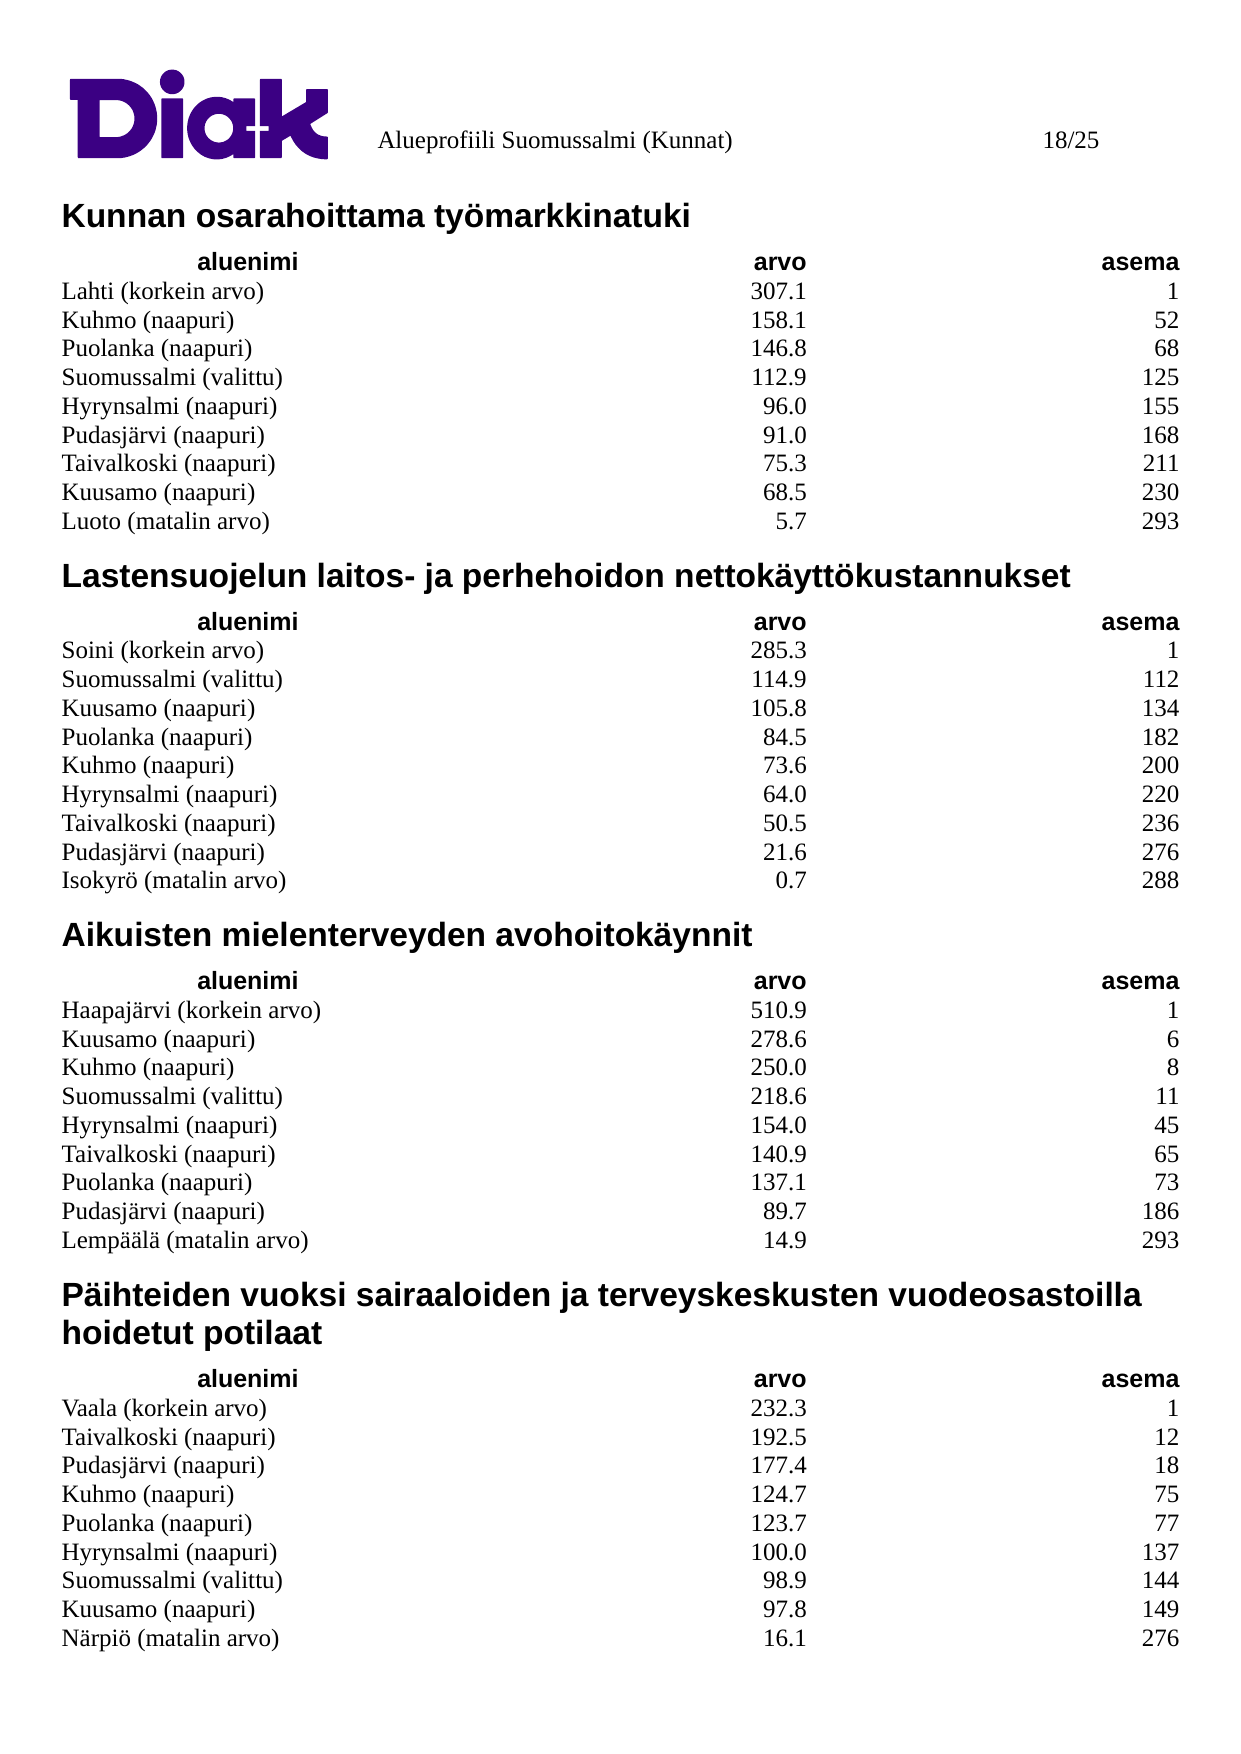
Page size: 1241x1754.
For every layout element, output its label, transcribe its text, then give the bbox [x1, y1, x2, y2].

table_cell 6 [806, 1024, 1179, 1052]
table_cell Kuusamo (naapuri) [61, 477, 434, 506]
table_cell 278.6 [434, 1024, 806, 1052]
table_cell 200 [806, 751, 1179, 779]
table_cell 50.5 [434, 808, 806, 837]
table_header aluenimi [61, 247, 434, 276]
table_cell Taivalkoski (naapuri) [61, 1422, 434, 1451]
table_cell Hyrynsalmi (naapuri) [61, 1110, 434, 1139]
table_cell 192.5 [434, 1422, 806, 1451]
table_header arvo [434, 966, 806, 995]
subtitle Päihteiden vuoksi sairaaloiden ja terveyskeskusten vuodeosastoilla hoidetut potilaat [61, 1274, 1179, 1352]
table_cell 154.0 [434, 1110, 806, 1139]
table_cell 125 [806, 362, 1179, 391]
table_cell Taivalkoski (naapuri) [61, 1139, 434, 1167]
table_cell Suomussalmi (valittu) [61, 1566, 434, 1594]
table_cell Lahti (korkein arvo) [61, 276, 434, 305]
table_cell Hyrynsalmi (naapuri) [61, 391, 434, 420]
table_cell 276 [806, 837, 1179, 866]
table_cell 276 [806, 1623, 1179, 1652]
table_cell Hyrynsalmi (naapuri) [61, 1537, 434, 1566]
table_cell 1 [806, 636, 1179, 664]
table_cell Soini (korkein arvo) [61, 636, 434, 664]
table_cell Kuhmo (naapuri) [61, 751, 434, 779]
table_cell 137.1 [434, 1168, 806, 1196]
table_cell 112.9 [434, 362, 806, 391]
table_cell Kuusamo (naapuri) [61, 693, 434, 722]
table_cell Närpiö (matalin arvo) [61, 1623, 434, 1652]
table_cell 0.7 [434, 866, 806, 894]
table_header asema [806, 1364, 1179, 1393]
table_cell 91.0 [434, 420, 806, 448]
table_cell Puolanka (naapuri) [61, 334, 434, 362]
table_header aluenimi [61, 966, 434, 995]
table_header arvo [434, 247, 806, 276]
table_cell 96.0 [434, 391, 806, 420]
table_header aluenimi [61, 607, 434, 636]
table_header asema [806, 966, 1179, 995]
subtitle Aikuisten mielenterveyden avohoitokäynnit [61, 915, 1179, 954]
table_cell Haapajärvi (korkein arvo) [61, 995, 434, 1024]
table_cell 137 [806, 1537, 1179, 1566]
table_cell 11 [806, 1081, 1179, 1110]
table_cell 112 [806, 664, 1179, 693]
table_cell 123.7 [434, 1508, 806, 1537]
table_header asema [806, 607, 1179, 636]
table_cell 75 [806, 1479, 1179, 1508]
table_cell 1 [806, 1393, 1179, 1422]
table_cell 16.1 [434, 1623, 806, 1652]
table_cell 1 [806, 276, 1179, 305]
table_cell Kuhmo (naapuri) [61, 305, 434, 333]
table_cell 75.3 [434, 449, 806, 477]
table_cell 149 [806, 1594, 1179, 1623]
table_cell 65 [806, 1139, 1179, 1167]
table_cell Kuusamo (naapuri) [61, 1594, 434, 1623]
table_cell Taivalkoski (naapuri) [61, 808, 434, 837]
table_cell Pudasjärvi (naapuri) [61, 420, 434, 448]
table_cell Suomussalmi (valittu) [61, 664, 434, 693]
table_cell Pudasjärvi (naapuri) [61, 837, 434, 866]
table_cell Puolanka (naapuri) [61, 722, 434, 751]
table_cell 114.9 [434, 664, 806, 693]
table_cell 186 [806, 1196, 1179, 1225]
table_cell 158.1 [434, 305, 806, 333]
table_cell Hyrynsalmi (naapuri) [61, 779, 434, 808]
table_cell Pudasjärvi (naapuri) [61, 1451, 434, 1479]
table_cell Taivalkoski (naapuri) [61, 449, 434, 477]
table_cell 293 [806, 506, 1179, 535]
table_cell Puolanka (naapuri) [61, 1168, 434, 1196]
table_cell 77 [806, 1508, 1179, 1537]
table_cell 84.5 [434, 722, 806, 751]
subtitle Kunnan osarahoittama työmarkkinatuki [61, 196, 1179, 235]
table_cell Pudasjärvi (naapuri) [61, 1196, 434, 1225]
table_cell 177.4 [434, 1451, 806, 1479]
table_cell 168 [806, 420, 1179, 448]
table_cell Suomussalmi (valittu) [61, 362, 434, 391]
table_header asema [806, 247, 1179, 276]
table_cell Kuhmo (naapuri) [61, 1053, 434, 1081]
table_cell 218.6 [434, 1081, 806, 1110]
table_cell 288 [806, 866, 1179, 894]
table_cell 18 [806, 1451, 1179, 1479]
table_cell 307.1 [434, 276, 806, 305]
table_cell 232.3 [434, 1393, 806, 1422]
table_cell 250.0 [434, 1053, 806, 1081]
table_cell 236 [806, 808, 1179, 837]
table_cell 64.0 [434, 779, 806, 808]
table_cell Suomussalmi (valittu) [61, 1081, 434, 1110]
table_cell 5.7 [434, 506, 806, 535]
table_cell 52 [806, 305, 1179, 333]
table_cell 140.9 [434, 1139, 806, 1167]
table_header arvo [434, 607, 806, 636]
table_cell 220 [806, 779, 1179, 808]
table_cell 68.5 [434, 477, 806, 506]
table_cell 73 [806, 1168, 1179, 1196]
table_cell 45 [806, 1110, 1179, 1139]
subtitle Lastensuojelun laitos- ja perhehoidon nettokäyttökustannukset [61, 556, 1179, 594]
table_cell Puolanka (naapuri) [61, 1508, 434, 1537]
table_cell 73.6 [434, 751, 806, 779]
table_cell 211 [806, 449, 1179, 477]
table_cell Isokyrö (matalin arvo) [61, 866, 434, 894]
table_cell 293 [806, 1225, 1179, 1254]
table_cell 182 [806, 722, 1179, 751]
table_cell 230 [806, 477, 1179, 506]
table_cell 97.8 [434, 1594, 806, 1623]
table_cell 155 [806, 391, 1179, 420]
table_cell 89.7 [434, 1196, 806, 1225]
table_cell Vaala (korkein arvo) [61, 1393, 434, 1422]
table_cell Lempäälä (matalin arvo) [61, 1225, 434, 1254]
table_cell 98.9 [434, 1566, 806, 1594]
table_cell 1 [806, 995, 1179, 1024]
table_cell 510.9 [434, 995, 806, 1024]
table_cell 14.9 [434, 1225, 806, 1254]
table_cell 8 [806, 1053, 1179, 1081]
table_cell 146.8 [434, 334, 806, 362]
table_cell 124.7 [434, 1479, 806, 1508]
table_cell 105.8 [434, 693, 806, 722]
table_cell 68 [806, 334, 1179, 362]
table_cell 100.0 [434, 1537, 806, 1566]
table_cell 12 [806, 1422, 1179, 1451]
table_header arvo [434, 1364, 806, 1393]
table_cell Kuhmo (naapuri) [61, 1479, 434, 1508]
table_cell 134 [806, 693, 1179, 722]
table_cell 21.6 [434, 837, 806, 866]
table_cell Kuusamo (naapuri) [61, 1024, 434, 1052]
table_cell Luoto (matalin arvo) [61, 506, 434, 535]
table_cell 144 [806, 1566, 1179, 1594]
table_cell 285.3 [434, 636, 806, 664]
table_header aluenimi [61, 1364, 434, 1393]
